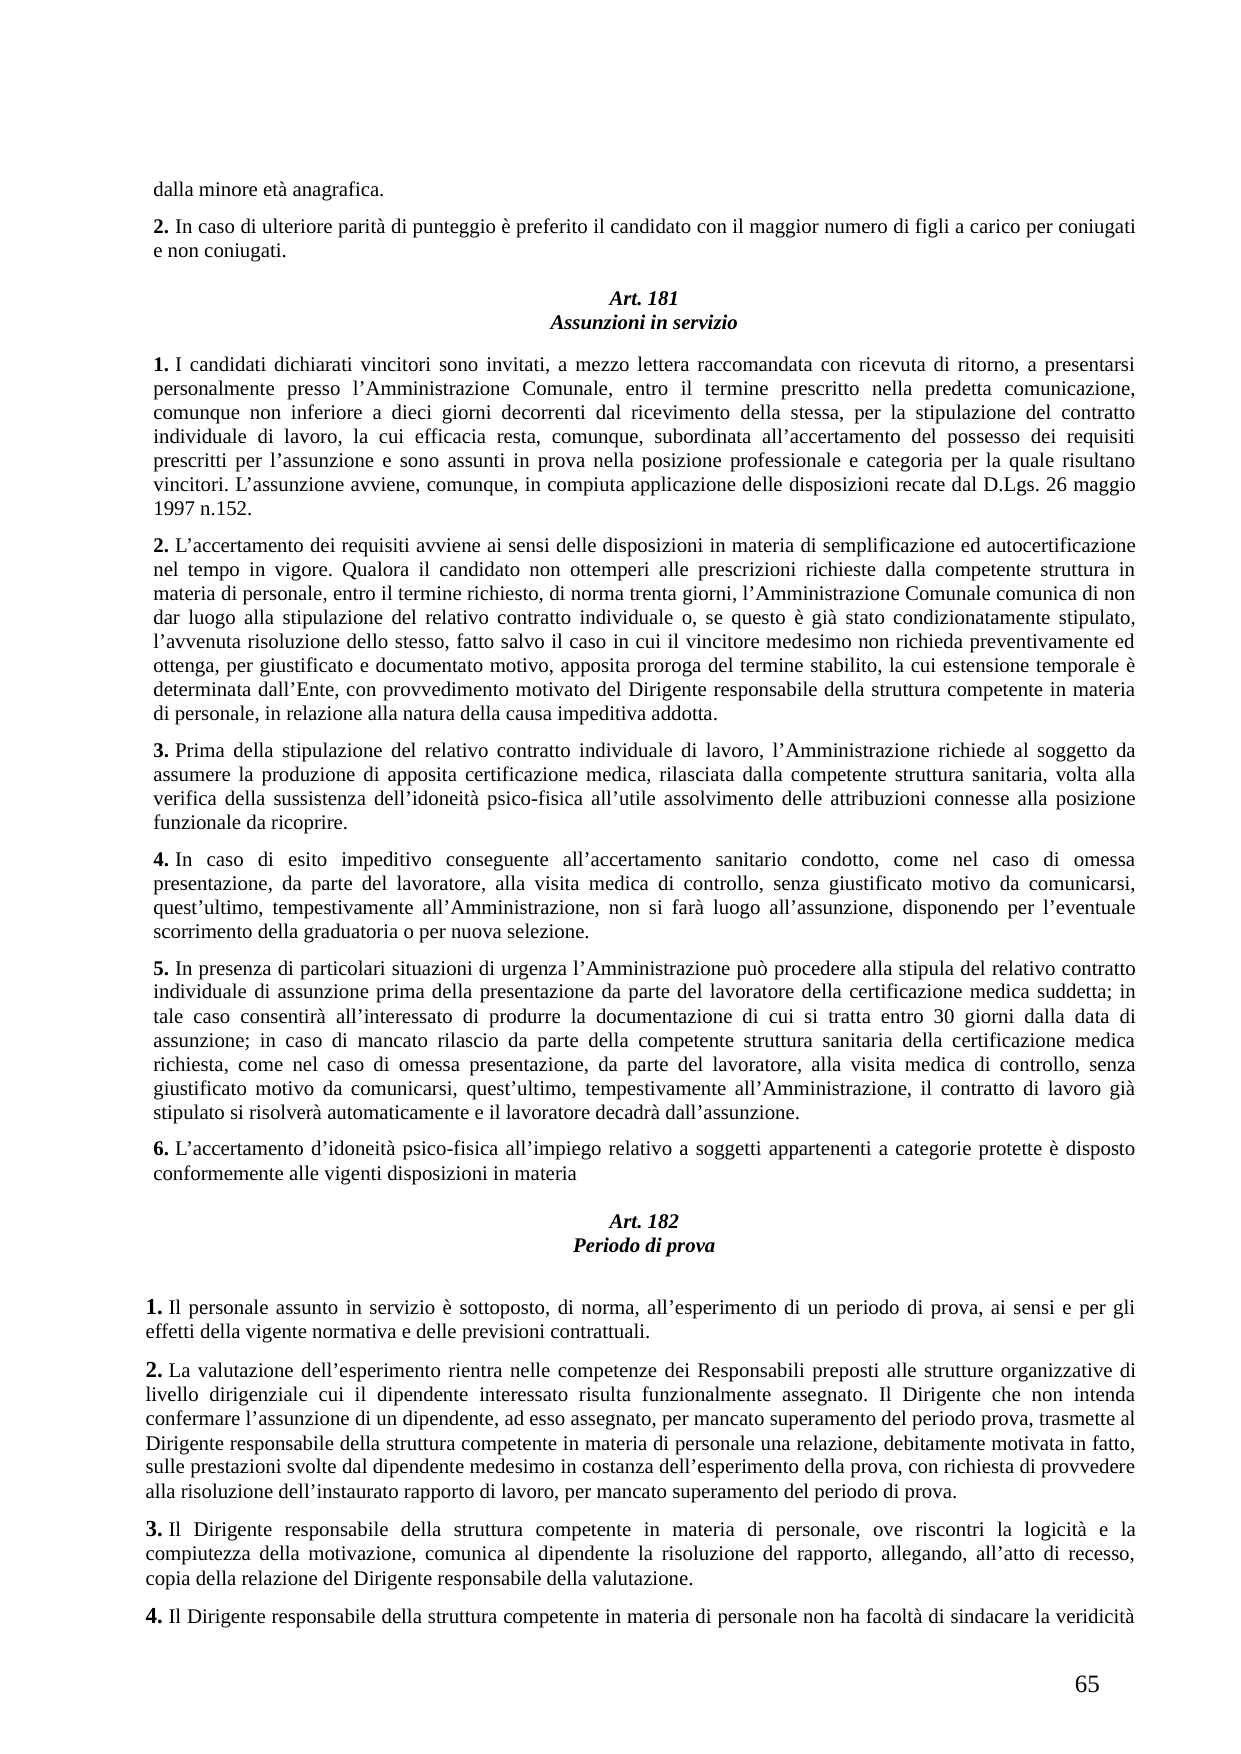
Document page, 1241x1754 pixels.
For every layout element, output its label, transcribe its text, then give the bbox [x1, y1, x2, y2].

list Prima della stipulazione del relativo contratto individuale di lavoro, l’Amministrazione richiede al soggetto da assumere la produzione di apposita certificazione medica, rilasciata dalla competente struttura sanitaria, volta alla verifica della sussistenza dell’idoneità psico-fisica all’utile assolvimento delle attribuzioni connesse alla posizione funzionale da ricoprire. [153, 738, 1137, 834]
text Art. 182 [153, 1208, 1137, 1233]
list In caso di ulteriore parità di punteggio è preferito il candidato con il maggior numero di figli a carico per coniugati e non coniugati. [153, 214, 1137, 262]
list La valutazione dell’esperimento rientra nelle competenze dei Responsabili preposti alle strutture organizzative di livello dirigenziale cui il dipendente interessato risulta funzionalmente assegnato. Il Dirigente che non intenda confermare l’assunzione di un dipendente, ad esso assegnato, per mancato superamento del periodo prova, trasmette al Dirigente responsabile della struttura competente in materia di personale una relazione, debitamente motivata in fatto, sulle prestazioni svolte dal dipendente medesimo in costanza dell’esperimento della prova, con richiesta di provvedere alla risoluzione dell’instaurato rapporto di lavoro, per mancato superamento del periodo di prova. [145, 1356, 1137, 1503]
list In caso di esito impeditivo conseguente all’accertamento sanitario condotto, come nel caso di omessa presentazione, da parte del lavoratore, alla visita medica di controllo, senza giustificato motivo da comunicarsi, quest’ultimo, tempestivamente all’Amministrazione, non si farà luogo all’assunzione, disponendo per l’eventuale scorrimento della graduatoria o per nuova selezione. [153, 847, 1137, 943]
list Il personale assunto in servizio è sottoposto, di norma, all’esperimento di un periodo di prova, ai sensi e per gli effetti della vigente normativa e delle previsioni contrattuali. [145, 1293, 1137, 1343]
text Art. 181 [153, 286, 1137, 310]
list I candidati dichiarati vincitori sono invitati, a mezzo lettera raccomandata con ricevuta di ritorno, a presentarsi personalmente presso l’Amministrazione Comunale, entro il termine prescritto nella predetta comunicazione, comunque non inferiore a dieci giorni decorrenti dal ricevimento della stessa, per la stipulazione del contratto individuale di lavoro, la cui efficacia resta, comunque, subordinata all’accertamento del possesso dei requisiti prescritti per l’assunzione e sono assunti in prova nella posizione professionale e categoria per la quale risultano vincitori. L’assunzione avviene, comunque, in compiuta applicazione delle disposizioni recate dal D.Lgs. 26 maggio 1997 n.152. [153, 352, 1137, 520]
list L’accertamento dei requisiti avviene ai sensi delle disposizioni in materia di semplificazione ed autocertificazione nel tempo in vigore. Qualora il candidato non ottemperi alle prescrizioni richieste dalla competente struttura in materia di personale, entro il termine richiesto, di norma trenta giorni, l’Amministrazione Comunale comunica di non dar luogo alla stipulazione del relativo contratto individuale o, se questo è già stato condizionatamente stipulato, l’avvenuta risoluzione dello stesso, fatto salvo il caso in cui il vincitore medesimo non richieda preventivamente ed ottenga, per giustificato e documentato motivo, apposita proroga del termine stabilito, la cui estensione temporale è determinata dall’Ente, con provvedimento motivato del Dirigente responsabile della struttura competente in materia di personale, in relazione alla natura della causa impeditiva addotta. [153, 533, 1137, 725]
text Periodo di prova [153, 1233, 1137, 1257]
list Il Dirigente responsabile della struttura competente in materia di personale, ove riscontri la logicità e la compiutezza della motivazione, comunica al dipendente la risoluzione del rapporto, allegando, all’atto di recesso, copia della relazione del Dirigente responsabile della valutazione. [145, 1515, 1137, 1589]
list dalla minore età anagrafica. [153, 177, 1137, 201]
list Il Dirigente responsabile della struttura competente in materia di personale non ha facoltà di sindacare la veridicità [145, 1602, 1137, 1628]
list In presenza di particolari situazioni di urgenza l’Amministrazione può procedere alla stipula del relativo contratto individuale di assunzione prima della presentazione da parte del lavoratore della certificazione medica suddetta; in tale caso consentirà all’interessato di produrre la documentazione di cui si tratta entro 30 giorni dalla data di assunzione; in caso di mancato rilascio da parte della competente struttura sanitaria della certificazione medica richiesta, come nel caso di omessa presentazione, da parte del lavoratore, alla visita medica di controllo, senza giustificato motivo da comunicarsi, quest’ultimo, tempestivamente all’Amministrazione, il contratto di lavoro già stipulato si risolverà automaticamente e il lavoratore decadrà dall’assunzione. [153, 955, 1137, 1124]
text Assunzioni in servizio [153, 310, 1137, 334]
list L’accertamento d’idoneità psico-fisica all’impiego relativo a soggetti appartenenti a categorie protette è disposto conformemente alle vigenti disposizioni in materia [153, 1136, 1137, 1184]
